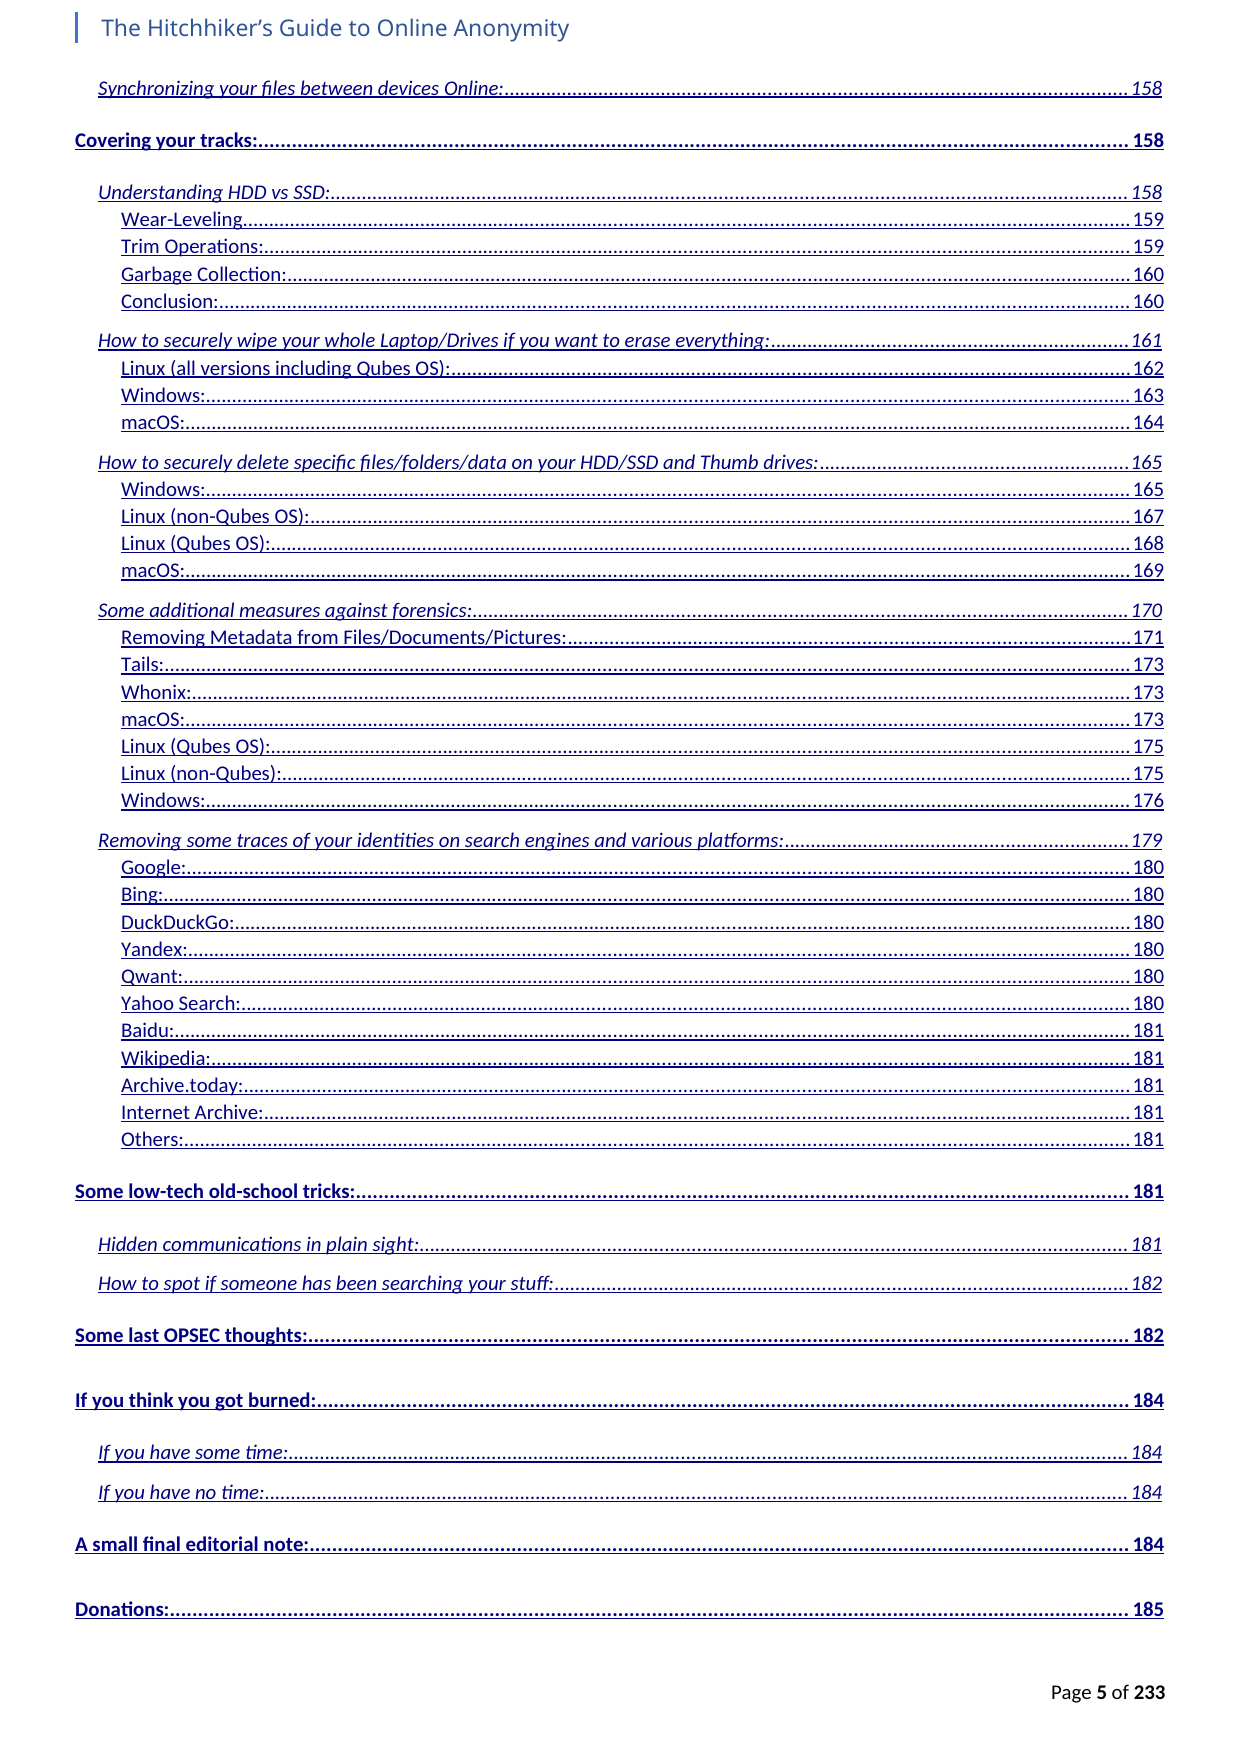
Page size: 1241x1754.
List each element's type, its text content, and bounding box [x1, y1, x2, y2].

text Archive.today: 181 [121, 1072, 1165, 1097]
text If you have no time: 184 [98, 1479, 1165, 1504]
text Yandex: 180 [121, 936, 1165, 961]
text Baidu: 181 [121, 1018, 1165, 1043]
text Removing some traces of your identities on search engines and various platforms: 179 [98, 827, 1165, 853]
text Whonix: 173 [121, 679, 1165, 704]
text Wear-Leveling. 159 [121, 206, 1165, 232]
text Tails: 173 [121, 652, 1165, 677]
text Garbage Collection: 160 [121, 261, 1165, 286]
text Windows: 176 [121, 788, 1165, 813]
text DuckDuckGo: 180 [121, 909, 1165, 934]
text Linux (Qubes OS): 175 [121, 733, 1165, 759]
text Trim Operations: 159 [121, 233, 1165, 259]
text If you have some time: 184 [98, 1439, 1165, 1465]
text Linux (non-Qubes): 175 [121, 760, 1165, 786]
text Wikipedia: 181 [121, 1045, 1165, 1070]
text How to securely delete specific files/folders/data on your HDD/SSD and Thumb drives: 165 [98, 449, 1165, 474]
text If you think you got burned: 184 [75, 1387, 1165, 1413]
text macOS: 164 [121, 409, 1165, 434]
text Understanding HDD vs SSD: 158 [98, 179, 1165, 204]
text Windows: 163 [121, 382, 1165, 407]
text Windows: 165 [121, 476, 1165, 501]
text How to securely wipe your whole Laptop/Drives if you want to erase everything: 161 [98, 328, 1165, 353]
text Google: 180 [121, 854, 1165, 880]
text Bing: 180 [121, 882, 1165, 907]
text macOS: 169 [121, 558, 1165, 583]
text Synchronizing your files between devices Online: 158 [98, 75, 1165, 100]
text Some additional measures against forensics: 170 [98, 597, 1165, 623]
text Hidden communications in plain sight: 181 [98, 1231, 1165, 1256]
text Linux (non-Qubes OS): 167 [121, 503, 1165, 529]
text Conclusion: 160 [121, 288, 1165, 313]
text A small final editorial note: 184 [75, 1531, 1165, 1557]
text Some low-tech old-school tricks: 181 [75, 1178, 1165, 1204]
text How to spot if someone has been searching your stuff: 182 [98, 1270, 1165, 1296]
text Yahoo Search: 180 [121, 990, 1165, 1016]
text Others: 181 [121, 1126, 1165, 1152]
text Internet Archive: 181 [121, 1099, 1165, 1124]
text Covering your tracks: 158 [75, 127, 1165, 152]
text Donations: 185 [75, 1596, 1165, 1621]
text Removing Metadata from Files/Documents/Pictures: 171 [121, 624, 1165, 650]
text Linux (Qubes OS): 168 [121, 530, 1165, 556]
text Linux (all versions including Qubes OS): 162 [121, 355, 1165, 380]
text macOS: 173 [121, 706, 1165, 731]
text Qwant: 180 [121, 963, 1165, 989]
text Some last OPSEC thoughts: 182 [75, 1323, 1165, 1348]
